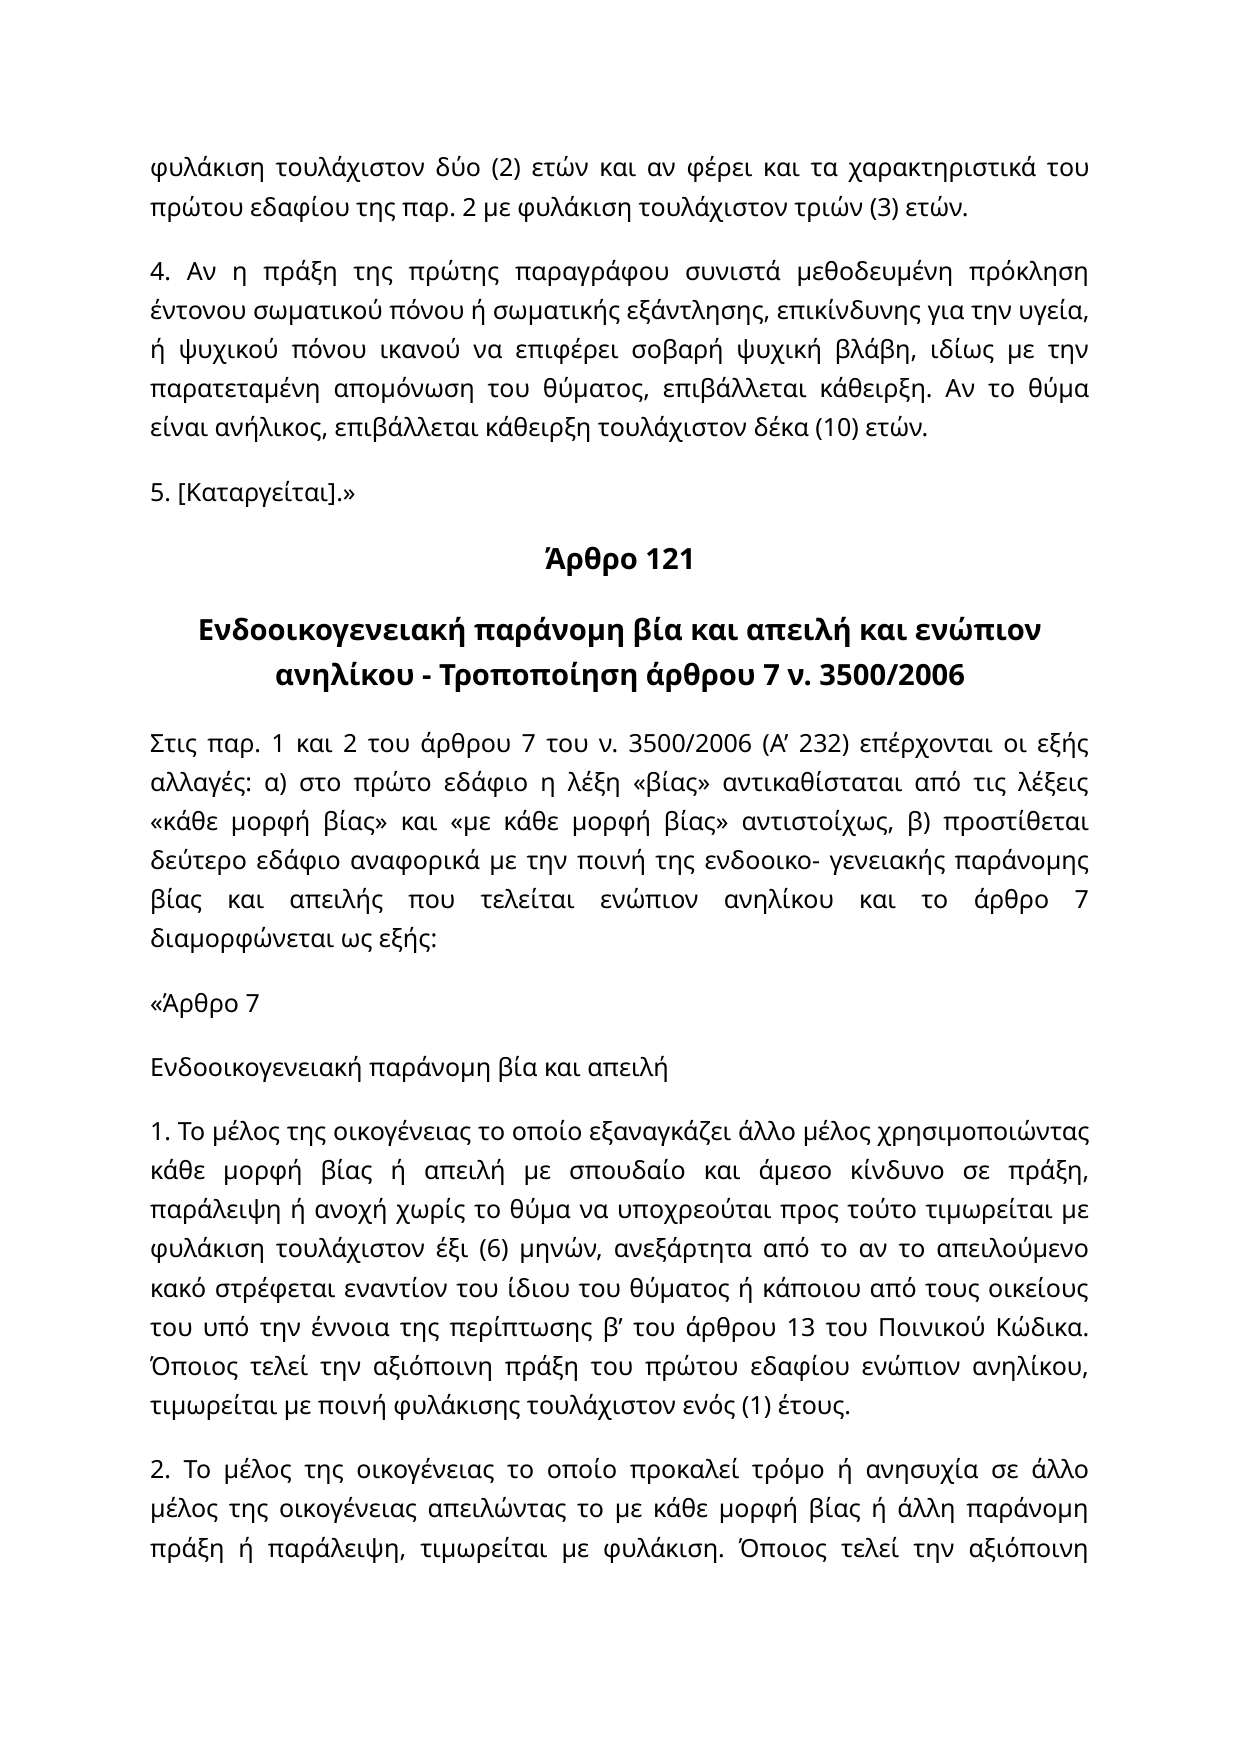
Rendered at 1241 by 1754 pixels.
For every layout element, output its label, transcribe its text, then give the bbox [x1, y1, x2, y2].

text Στις παρ. 1 και 2 του άρθρου 7 του ν. 3500/2006 (Α’ 232) επέρχονται οι εξής αλλαγές: α) στο πρώτο εδάφιο η λέξη «βίας» αντικαθίσταται από τις λέξεις «κάθε μορφή βίας» και «με κάθε μορφή βίας» αντιστοίχως, β) προστίθεται δεύτερο εδάφιο αναφορικά με την ποινή της ενδοοικο- γενειακής παράνομης βίας και απειλής που τελείται ενώπιον ανηλίκου και το άρθρο 7 διαμορφώνεται ως εξής: [150, 725, 1090, 955]
text 2. Το μέλος της οικογένειας το οποίο προκαλεί τρόμο ή ανησυχία σε άλλο μέλος της οικογένειας απειλώντας το με κάθε μορφή βίας ή άλλη παράνομη πράξη ή παράλειψη, τιμωρείται με φυλάκιση. Όποιος τελεί την αξιόποινη [150, 1452, 1090, 1564]
text Ενδοοικογενειακή παράνομη βία και απειλή [150, 1049, 1090, 1083]
text 1. Το μέλος της οικογένειας το οποίο εξαναγκάζει άλλο μέλος χρησιμοποιώντας κάθε μορφή βίας ή απειλή με σπουδαίο και άμεσο κίνδυνο σε πράξη, παράλειψη ή ανοχή χωρίς το θύμα να υποχρεούται προς τούτο τιμωρείται με φυλάκιση τουλάχιστον έξι (6) μηνών, ανεξάρτητα από το αν το απειλούμενο κακό στρέφεται εναντίον του ίδιου του θύματος ή κάποιου από τους οικείους του υπό την έννοια της περίπτωσης β’ του άρθρου 13 του Ποινικού Κώδικα. Όποιος τελεί την αξιόποινη πράξη του πρώτου εδαφίου ενώπιον ανηλίκου, τιμωρείται με ποινή φυλάκισης τουλάχιστον ενός (1) έτους. [150, 1113, 1090, 1422]
text 4. Αν η πράξη της πρώτης παραγράφου συνιστά μεθοδευμένη πρόκληση έντονου σωματικού πόνου ή σωματικής εξάντλησης, επικίνδυνης για την υγεία, ή ψυχικού πόνου ικανού να επιφέρει σοβαρή ψυχική βλάβη, ιδίως με την παρατεταμένη απομόνωση του θύματος, επιβάλλεται κάθειρξη. Αν το θύμα είναι ανήλικος, επιβάλλεται κάθειρξη τουλάχιστον δέκα (10) ετών. [150, 253, 1090, 444]
text «Άρθρο 7 [150, 985, 1090, 1019]
subtitle Άρθρο 121 [150, 538, 1090, 578]
text φυλάκιση τουλάχιστον δύο (2) ετών και αν φέρει και τα χαρακτηριστικά του πρώτου εδαφίου της παρ. 2 με φυλάκιση τουλάχιστον τριών (3) ετών. [150, 150, 1090, 223]
text 5. [Καταργείται].» [150, 474, 1090, 508]
subtitle Ενδοοικογενειακή παράνομη βία και απειλή και ενώπιον ανηλίκου - Τροποποίηση άρθρου 7 ν. 3500/2006 [150, 609, 1090, 694]
